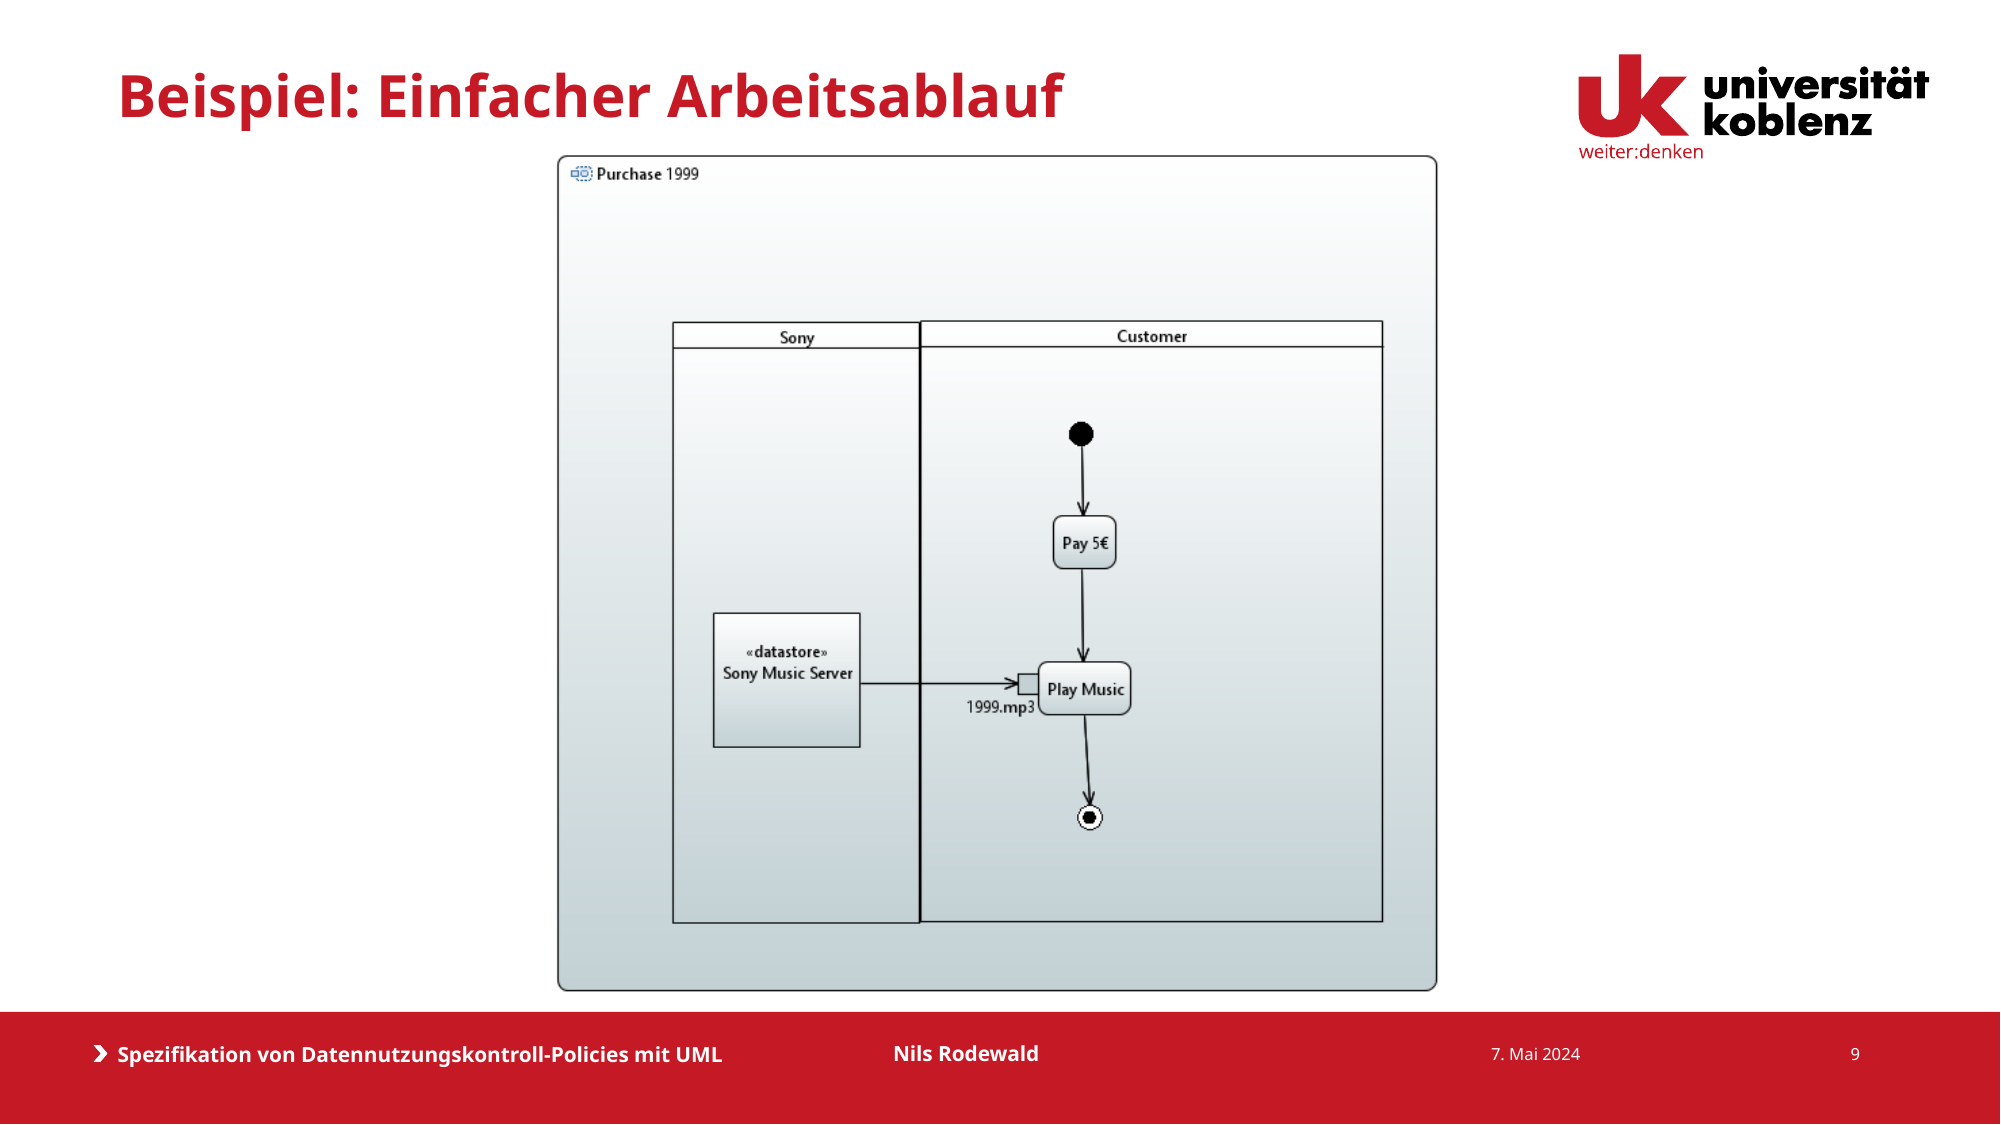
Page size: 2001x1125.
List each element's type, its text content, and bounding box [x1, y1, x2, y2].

picture [544, 142, 1451, 1005]
title Beispiel: Einfacher Arbeitsablauf [102, 59, 1828, 238]
